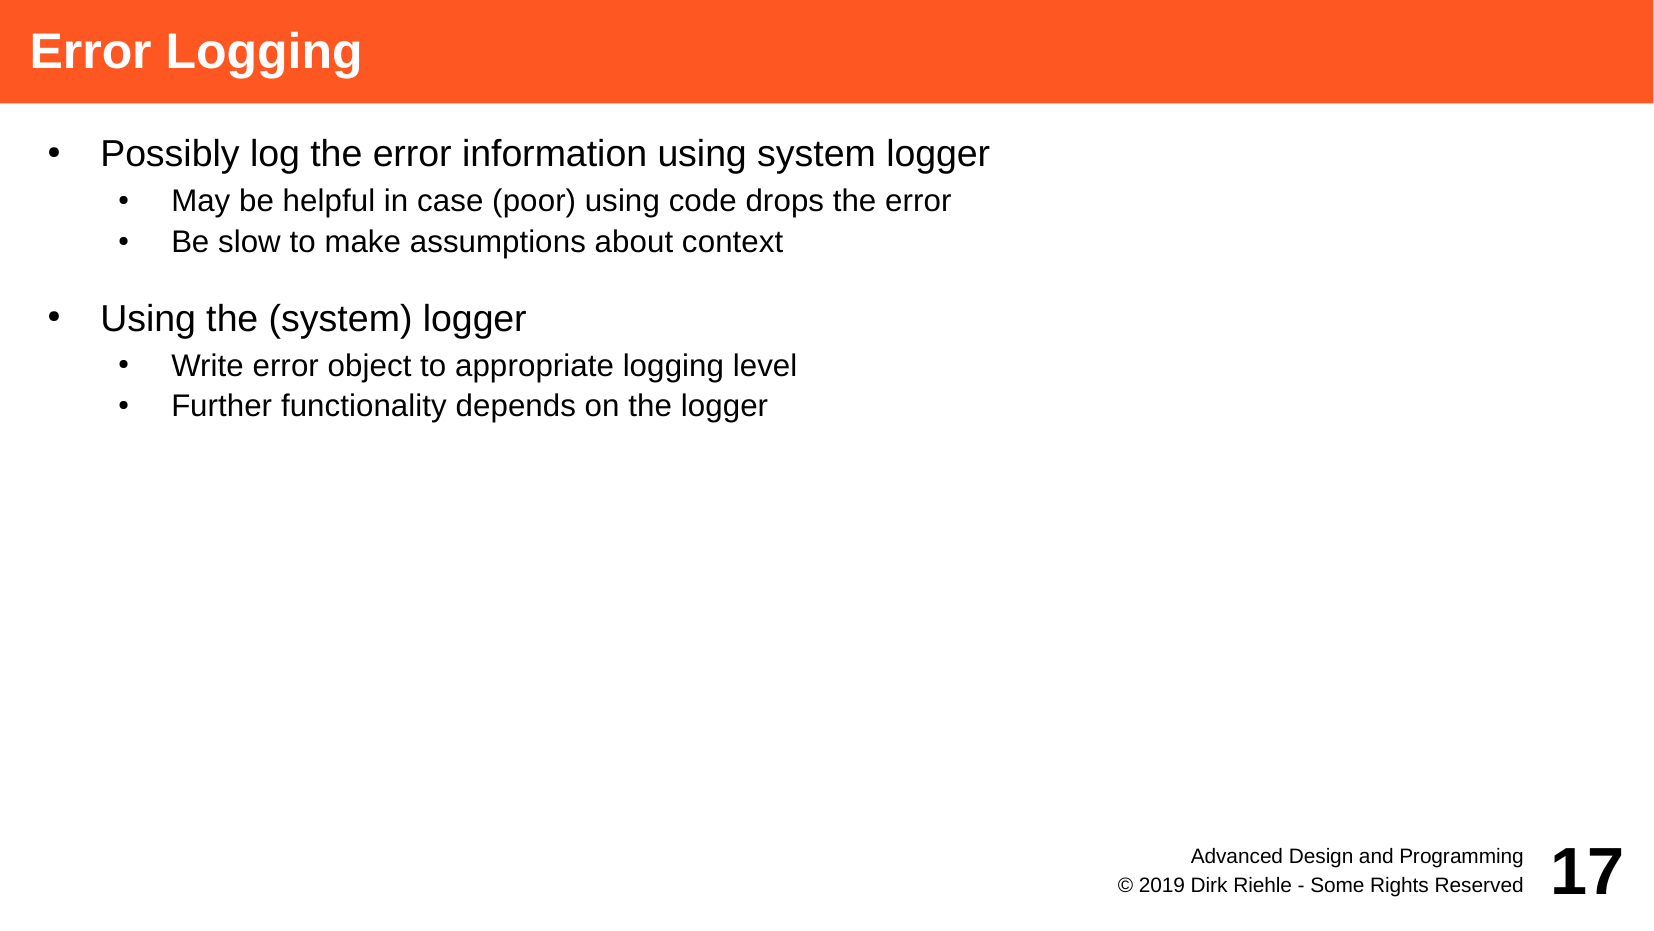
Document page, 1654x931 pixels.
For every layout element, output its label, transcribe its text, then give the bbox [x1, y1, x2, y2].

list Possibly log the error information using system logger May be helpful in case (poor) using code drops the error Be slow to make assumptions about context Using the (system) logger Write error object to appropriate logging level Further functionality depends on the logger [29, 132, 1625, 813]
title Error Logging [0, 0, 1654, 104]
